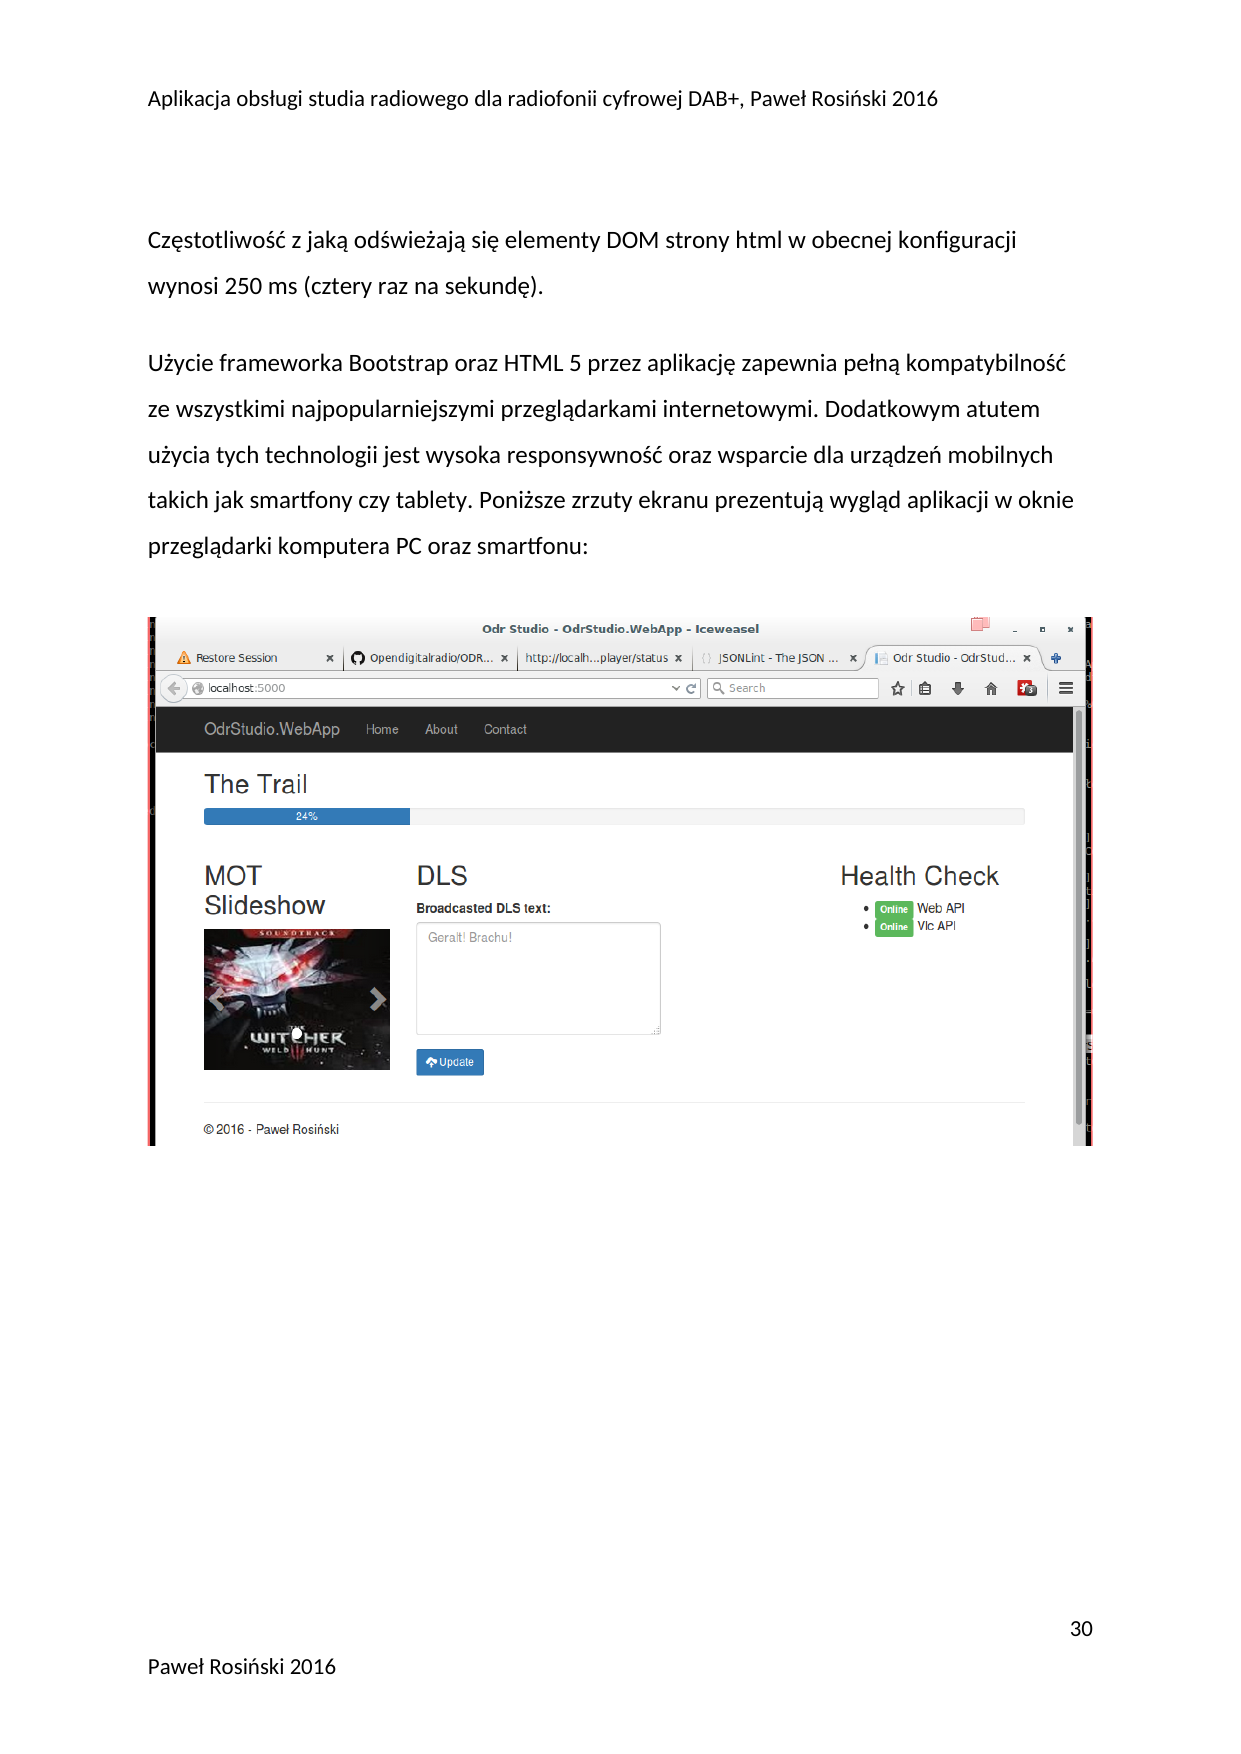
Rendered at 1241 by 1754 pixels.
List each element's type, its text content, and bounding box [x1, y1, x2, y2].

text Częstotliwość z jaką odświeżają się elementy DOM strony html w obecnej konfiguracji wynosi 250 ms (cztery raz na sekundę). [148, 224, 1093, 301]
text Użycie frameworka Bootstrap oraz HTML 5 przez aplikację zapewnia pełną kompatybilność ze wszystkimi najpopularniejszymi przeglądarkami internetowymi. Dodatkowym atutem użycia tych technologii jest wysoka responsywność oraz wsparcie dla urządzeń mobilnych takich jak smartfony czy tablety. Poniższe zrzuty ekranu prezentują wygląd aplikacji w oknie przeglądarki komputera PC oraz smartfonu: [148, 347, 1093, 561]
